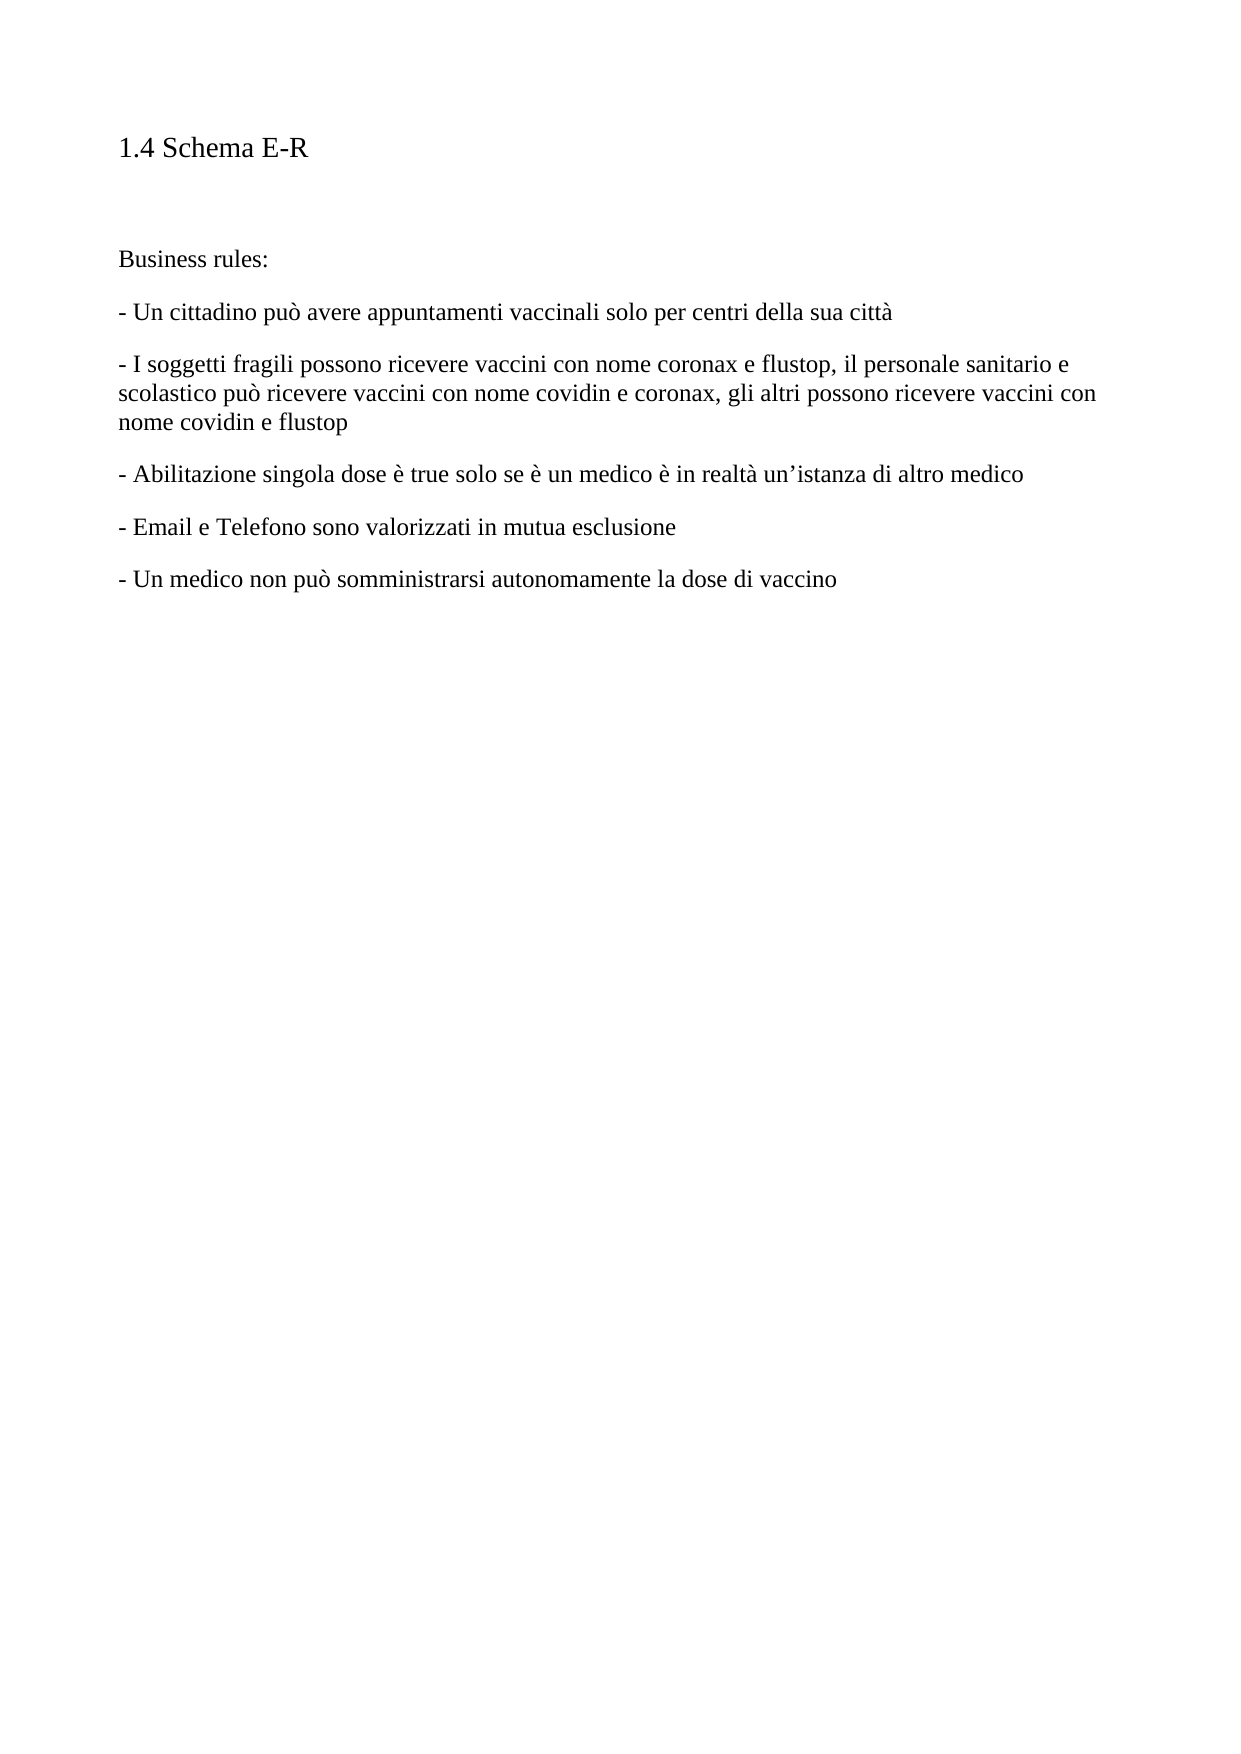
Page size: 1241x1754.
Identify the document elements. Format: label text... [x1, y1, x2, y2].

text Business rules: [118, 244, 1122, 273]
text 1.4 Schema E-R [118, 130, 1122, 163]
text - Un cittadino può avere appuntamenti vaccinali solo per centri della sua città [118, 297, 1122, 326]
text - Abilitazione singola dose è true solo se è un medico è in realtà un’istanza di altro medico [118, 459, 1122, 488]
text - I soggetti fragili possono ricevere vaccini con nome coronax e flustop, il personale sanitario e scolastico può ricevere vaccini con nome covidin e coronax, gli altri possono ricevere vaccini con nome covidin e flustop [118, 349, 1122, 436]
text - Email e Telefono sono valorizzati in mutua esclusione [118, 512, 1122, 541]
text - Un medico non può somministrarsi autonomamente la dose di vaccino [118, 564, 1122, 593]
